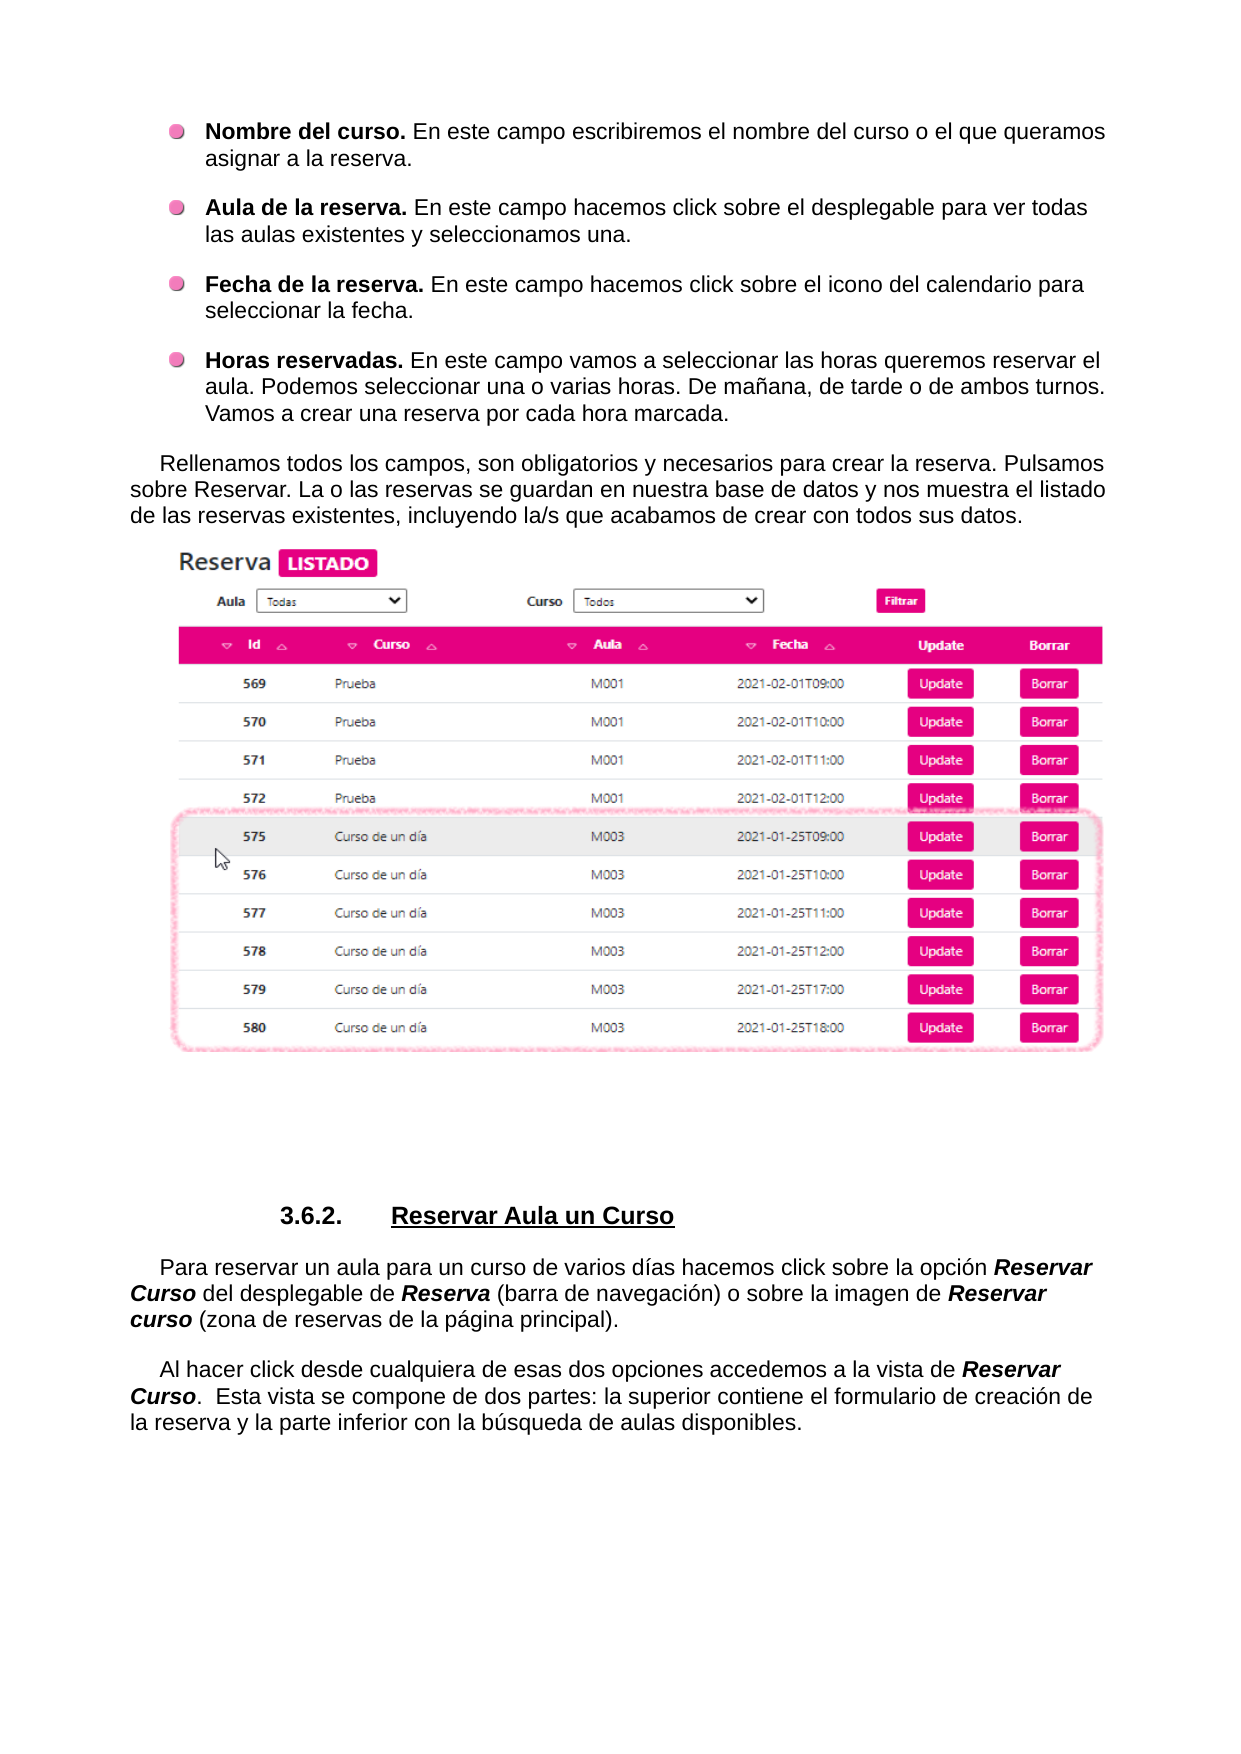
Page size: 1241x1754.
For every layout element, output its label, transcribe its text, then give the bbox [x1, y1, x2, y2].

picture [168, 199, 186, 216]
text Al hacer click desde cualquiera de esas dos opciones accedemos a la vista de Reservar Curso. Esta vista se compone de dos partes: la superior contiene el formulario de creación de la reserva y la parte inferior con la búsqueda de aulas disponibles. [130, 1356, 1116, 1435]
list Reservar Aula un Curso [280, 1201, 1122, 1230]
text Para reservar un aula para un curso de varios días hacemos click sobre la opción Reservar Curso del desplegable de Reserva (barra de navegación) o sobre la imagen de Reservar curso (zona de reservas de la página principal). [130, 1254, 1116, 1333]
picture [168, 275, 186, 292]
picture [168, 123, 186, 140]
list Aula de la reserva. En este campo hacemos click sobre el desplegable para ver todas las aulas existentes y seleccionamos una. [167, 194, 1122, 247]
list Fecha de la reserva. En este campo hacemos click sobre el icono del calendario para seleccionar la fecha. [167, 271, 1122, 323]
picture [164, 540, 1115, 1052]
list Nombre del curso. En este campo escribiremos el nombre del curso o el que queramos asignar a la reserva. [167, 118, 1122, 171]
picture [168, 351, 186, 369]
list Horas reservadas. En este campo vamos a seleccionar las horas queremos reservar el aula. Podemos seleccionar una o varias horas. De mañana, de tarde o de ambos turnos. Vamos a crear una reserva por cada hora marcada. [167, 347, 1122, 426]
text Rellenamos todos los campos, son obligatorios y necesarios para crear la reserva. Pulsamos sobre Reservar. La o las reservas se guardan en nuestra base de datos y nos muestra el listado de las reservas existentes, incluyendo la/s que acabamos de crear con todos sus datos. [130, 449, 1116, 528]
